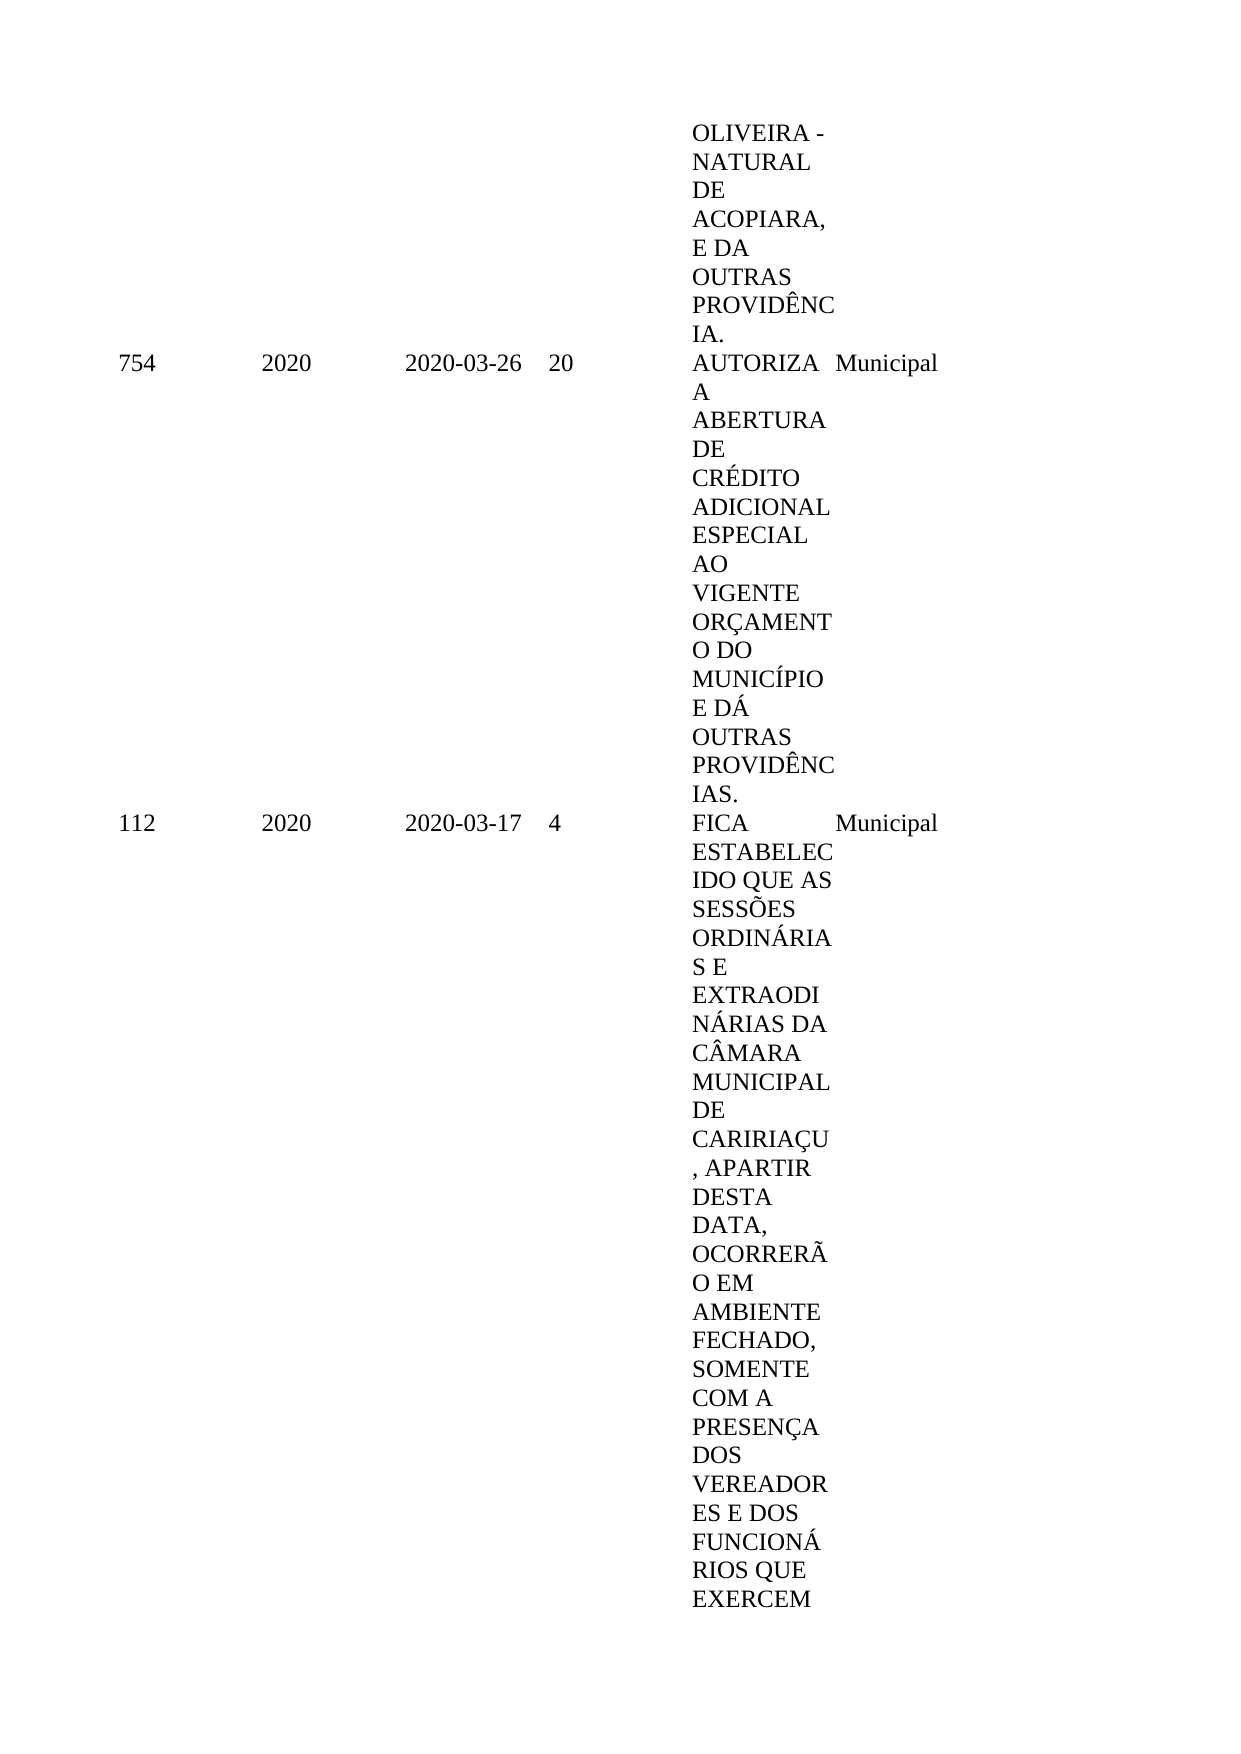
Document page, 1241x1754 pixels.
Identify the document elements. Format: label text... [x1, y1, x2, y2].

table_cell [979, 808, 1122, 1613]
table_cell 112 [118, 808, 261, 1613]
table_cell Municipal [835, 348, 979, 808]
table_cell [118, 118, 261, 348]
table_cell [979, 348, 1122, 808]
table_cell [261, 118, 405, 348]
table_cell 2020 [261, 808, 405, 1613]
table_cell 2020-03-17 [405, 808, 548, 1613]
table_cell OLIVEIRA - NATURAL DE ACOPIARA, E DA OUTRAS PROVIDÊNCIA. [692, 118, 835, 348]
table_cell 20 [548, 348, 692, 808]
table_cell FICA ESTABELECIDO QUE AS SESSÕES ORDINÁRIAS E EXTRAODINÁRIAS DA CÂMARA MUNICIPAL DE CARIRIAÇU, APARTIR DESTA DATA, OCORRERÃO EM AMBIENTE FECHADO, SOMENTE COM A PRESENÇA DOS VEREADORES E DOS FUNCIONÁRIOS QUE EXERCEM [692, 808, 835, 1613]
table_cell AUTORIZA A ABERTURA DE CRÉDITO ADICIONAL ESPECIAL AO VIGENTE ORÇAMENTO DO MUNICÍPIO E DÁ OUTRAS PROVIDÊNCIAS. [692, 348, 835, 808]
table_cell 2020-03-26 [405, 348, 548, 808]
table_cell [835, 118, 979, 348]
table_cell [548, 118, 692, 348]
table_cell 4 [548, 808, 692, 1613]
table_cell [979, 118, 1122, 348]
table_cell Municipal [835, 808, 979, 1613]
table_cell 754 [118, 348, 261, 808]
table_cell [405, 118, 548, 348]
table_cell 2020 [261, 348, 405, 808]
